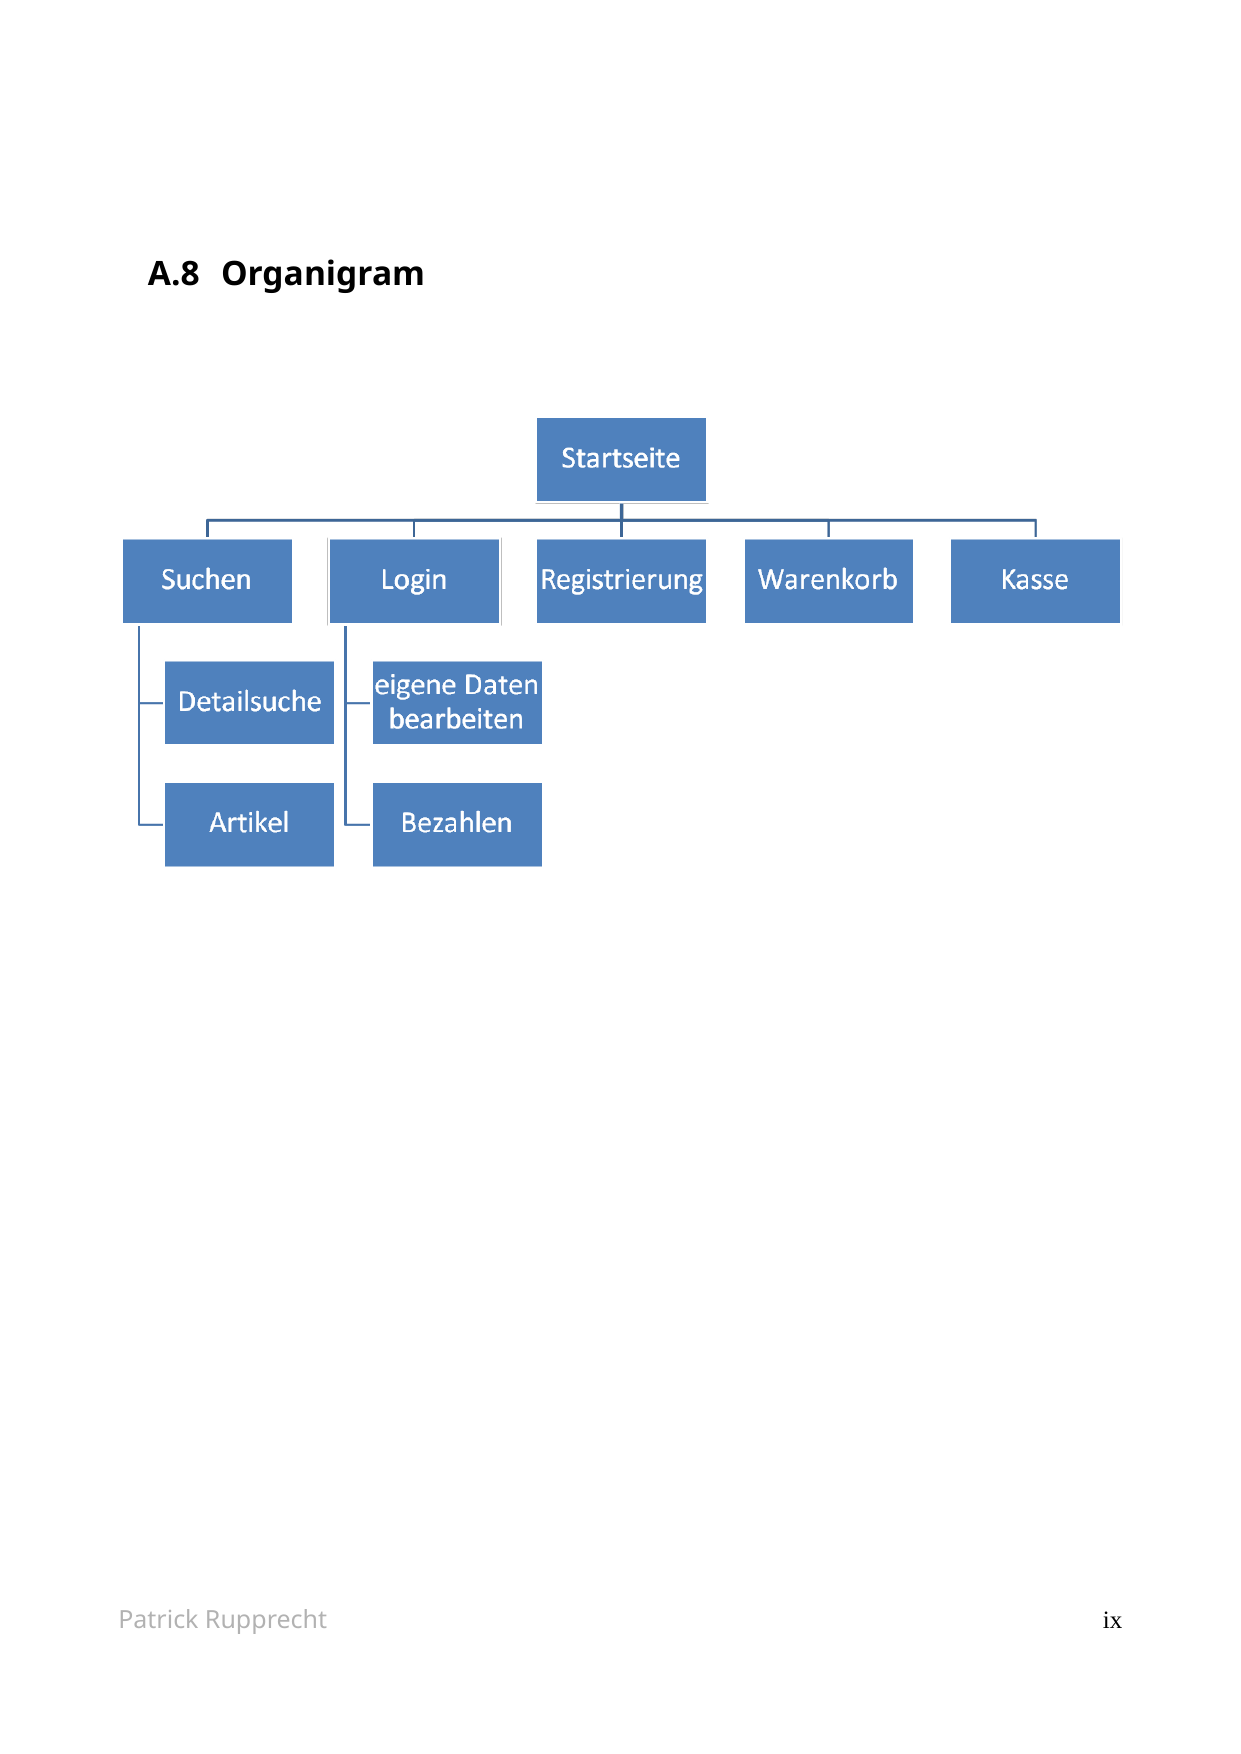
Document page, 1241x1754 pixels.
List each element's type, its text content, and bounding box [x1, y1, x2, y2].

subtitle Organigram [148, 250, 1122, 296]
